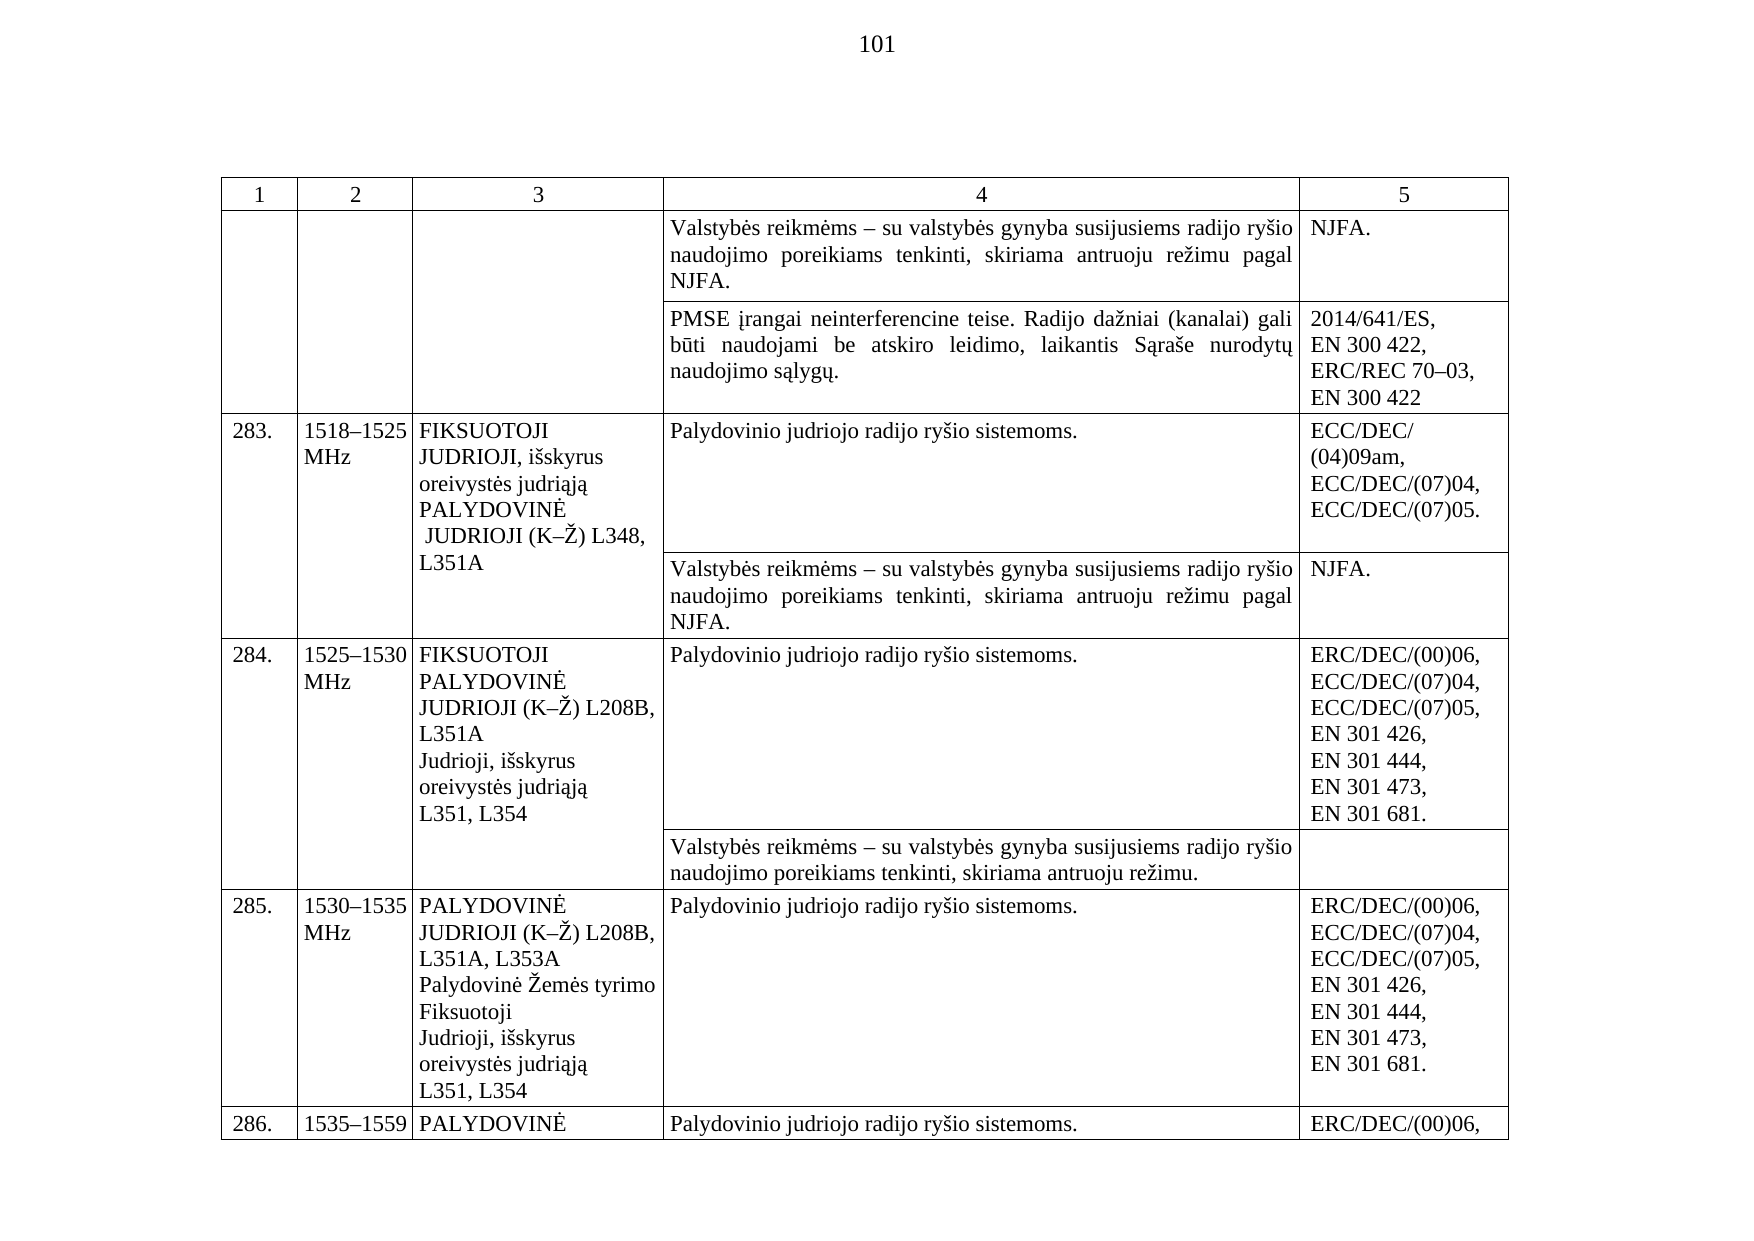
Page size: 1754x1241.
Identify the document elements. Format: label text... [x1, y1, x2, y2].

table_cell Palydovinio judriojo radijo ryšio sistemoms. [664, 639, 1299, 829]
table_cell ERC/DEC/(00)06, ECC/DEC/(07)04, ECC/DEC/(07)05, EN 301 426, EN 301 444, EN 301 473, EN 301 681. [1300, 890, 1508, 1106]
table_cell 286. [222, 1107, 297, 1139]
table_cell FIKSUOTOJI JUDRIOJI, išskyrus oreivystės judriąją PALYDOVINĖ JUDRIOJI (K–Ž) L348, L351A [413, 414, 663, 637]
table_cell ECC/DEC/(04)09am, ECC/DEC/(07)04, ECC/DEC/(07)05. [1300, 414, 1508, 552]
table_cell Palydovinio judriojo radijo ryšio sistemoms. [664, 1107, 1299, 1139]
table_cell NJFA. [1300, 553, 1508, 637]
table_cell 284. [222, 639, 297, 888]
table_header 3 [413, 178, 663, 210]
table_cell Valstybės reikmėms – su valstybės gynyba susijusiems radijo ryšio naudojimo poreikiams tenkinti, skiriama antruoju režimu pagal NJFA. [664, 211, 1299, 301]
table_cell Valstybės reikmėms – su valstybės gynyba susijusiems radijo ryšio naudojimo poreikiams tenkinti, skiriama antruoju režimu pagal NJFA. [664, 553, 1299, 637]
table_cell 1518–1525 MHz [298, 414, 412, 637]
table_cell 1530–1535 MHz [298, 890, 412, 1106]
table_cell ERC/DEC/(00)06, ECC/DEC/(07)04, ECC/DEC/(07)05, EN 301 426, EN 301 444, EN 301 473, EN 301 681. [1300, 639, 1508, 829]
table_cell Palydovinio judriojo radijo ryšio sistemoms. [664, 890, 1299, 1106]
table_cell NJFA. [1300, 211, 1508, 301]
table_cell 1535–1559 [298, 1107, 412, 1139]
table_cell 283. [222, 414, 297, 637]
table_header 2 [298, 178, 412, 210]
table_cell 1525–1530 MHz [298, 639, 412, 888]
table_header 5 [1300, 178, 1508, 210]
table_header 1 [222, 178, 297, 210]
table_cell ERC/DEC/(00)06, [1300, 1107, 1508, 1139]
table_cell FIKSUOTOJI PALYDOVINĖ JUDRIOJI (K–Ž) L208B, L351A Judrioji, išskyrus oreivystės judriąją L351, L354 [413, 639, 663, 888]
table_cell Palydovinio judriojo radijo ryšio sistemoms. [664, 414, 1299, 552]
table_header 4 [664, 178, 1299, 210]
table_cell [1300, 830, 1508, 888]
table_cell [298, 211, 412, 413]
table_cell [222, 211, 297, 413]
table_cell Valstybės reikmėms – su valstybės gynyba susijusiems radijo ryšio naudojimo poreikiams tenkinti, skiriama antruoju režimu. [664, 830, 1299, 888]
table_cell PALYDOVINĖ JUDRIOJI (K–Ž) L208B, L351A, L353A Palydovinė Žemės tyrimo Fiksuotoji Judrioji, išskyrus oreivystės judriąją L351, L354 [413, 890, 663, 1106]
table_cell PMSE įrangai neinterferencine teise. Radijo dažniai (kanalai) gali būti naudojami be atskiro leidimo, laikantis Sąraše nurodytų naudojimo sąlygų. [664, 302, 1299, 413]
table_cell 285. [222, 890, 297, 1106]
table_cell 2014/641/ES, EN 300 422, ERC/REC 70–03, EN 300 422 [1300, 302, 1508, 413]
table_cell PALYDOVINĖ [413, 1107, 663, 1139]
table_cell [413, 211, 663, 413]
